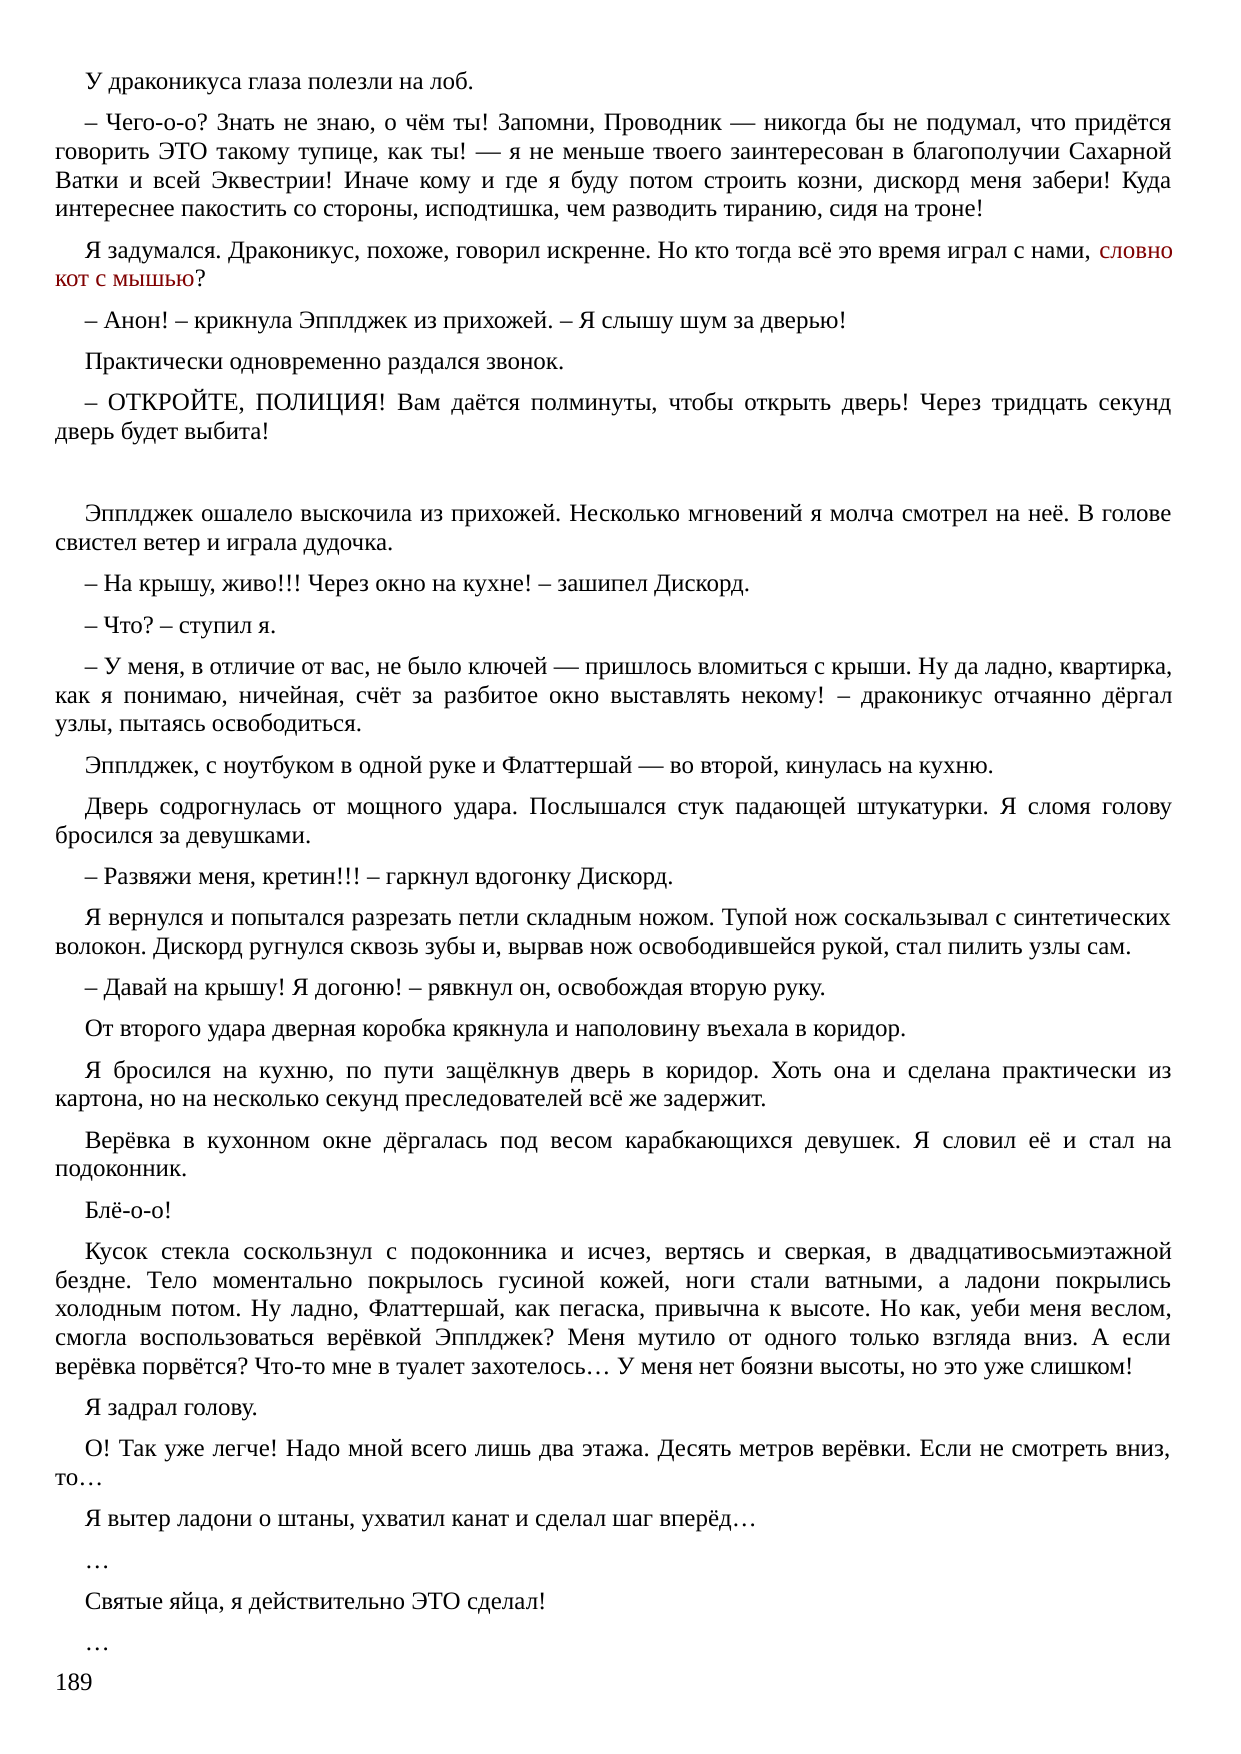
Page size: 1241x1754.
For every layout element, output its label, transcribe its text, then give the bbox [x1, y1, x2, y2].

text У драконикуса глаза полезли на лоб. [55, 66, 1173, 95]
text – Чего-о-о? Знать не знаю, о чём ты! Запомни, Проводник — никогда бы не подумал, что придётся говорить ЭТО такому тупице, как ты! — я не меньше твоего заинтересован в благополучии Сахарной Ватки и всей Эквестрии! Иначе кому и где я буду потом строить козни, дискорд меня забери! Куда интереснее пакостить со стороны, исподтишка, чем разводить тиранию, сидя на троне! [55, 107, 1173, 222]
text Эпплджек ошалело выскочила из прихожей. Несколько мгновений я молча смотрел на неё. В голове свистел ветер и играла дудочка. [55, 498, 1173, 556]
text – У меня, в отличие от вас, не было ключей — пришлось вломиться с крыши. Ну да ладно, квартирка, как я понимаю, ничейная, счёт за разбитое окно выставлять некому! – драконикус отчаянно дёргал узлы, пытаясь освободиться. [55, 651, 1173, 737]
text Эпплджек, с ноутбуком в одной руке и Флаттершай — во второй, кинулась на кухню. [55, 750, 1173, 778]
text – Давай на крышу! Я догоню! – рявкнул он, освобождая вторую руку. [55, 972, 1173, 1001]
text От второго удара дверная коробка крякнула и наполовину въехала в коридор. [55, 1013, 1173, 1042]
text Я бросился на кухню, по пути защёлкнув дверь в коридор. Хоть она и сделана практически из картона, но на несколько секунд преследователей всё же задержит. [55, 1055, 1173, 1112]
text Практически одновременно раздался звонок. [55, 346, 1173, 375]
text Кусок стекла соскользнул с подоконника и исчез, вертясь и сверкая, в двадцативосьмиэтажной бездне. Тело моментально покрылось гусиной кожей, ноги стали ватными, а ладони покрылись холодным потом. Ну ладно, Флаттершай, как пегаска, привычна к высоте. Но как, уеби меня веслом, смогла воспользоваться верёвкой Эпплджек? Меня мутило от одного только взгляда вниз. А если верёвка порвётся? Что-то мне в туалет захотелось… У меня нет боязни высоты, но это уже слишком! [55, 1236, 1173, 1380]
text – Что? – ступил я. [55, 610, 1173, 638]
text – ОТКРОЙТЕ, ПОЛИЦИЯ! Вам даётся полминуты, чтобы открыть дверь! Через тридцать секунд дверь будет выбита! [55, 387, 1173, 445]
text … [55, 1627, 1173, 1656]
text – Анон! – крикнула Эпплджек из прихожей. – Я слышу шум за дверью! [55, 305, 1173, 333]
text Я задумался. Драконикус, похоже, говорил искренне. Но кто тогда всё это время играл с нами, словно кот с мышью? [55, 235, 1173, 292]
text Я задрал голову. [55, 1392, 1173, 1421]
text – Развяжи меня, кретин!!! – гаркнул вдогонку Дискорд. [55, 861, 1173, 890]
text Верёвка в кухонном окне дёргалась под весом карабкающихся девушек. Я словил её и стал на подоконник. [55, 1125, 1173, 1182]
text Святые яйца, я действительно ЭТО сделал! [55, 1586, 1173, 1615]
text … [55, 1545, 1173, 1573]
text О! Так уже легче! Надо мной всего лишь два этажа. Десять метров верёвки. Если не смотреть вниз, то… [55, 1433, 1173, 1491]
text Я вытер ладони о штаны, ухватил канат и сделал шаг вперёд… [55, 1503, 1173, 1532]
text Блё-о-о! [55, 1195, 1173, 1223]
text Я вернулся и попытался разрезать петли складным ножом. Тупой нож соскальзывал с синтетических волокон. Дискорд ругнулся сквозь зубы и, вырвав нож освободившейся рукой, стал пилить узлы сам. [55, 902, 1173, 960]
text Дверь содрогнулась от мощного удара. Послышался стук падающей штукатурки. Я сломя голову бросился за девушками. [55, 791, 1173, 848]
text – На крышу, живо!!! Через окно на кухне! – зашипел Дискорд. [55, 568, 1173, 597]
